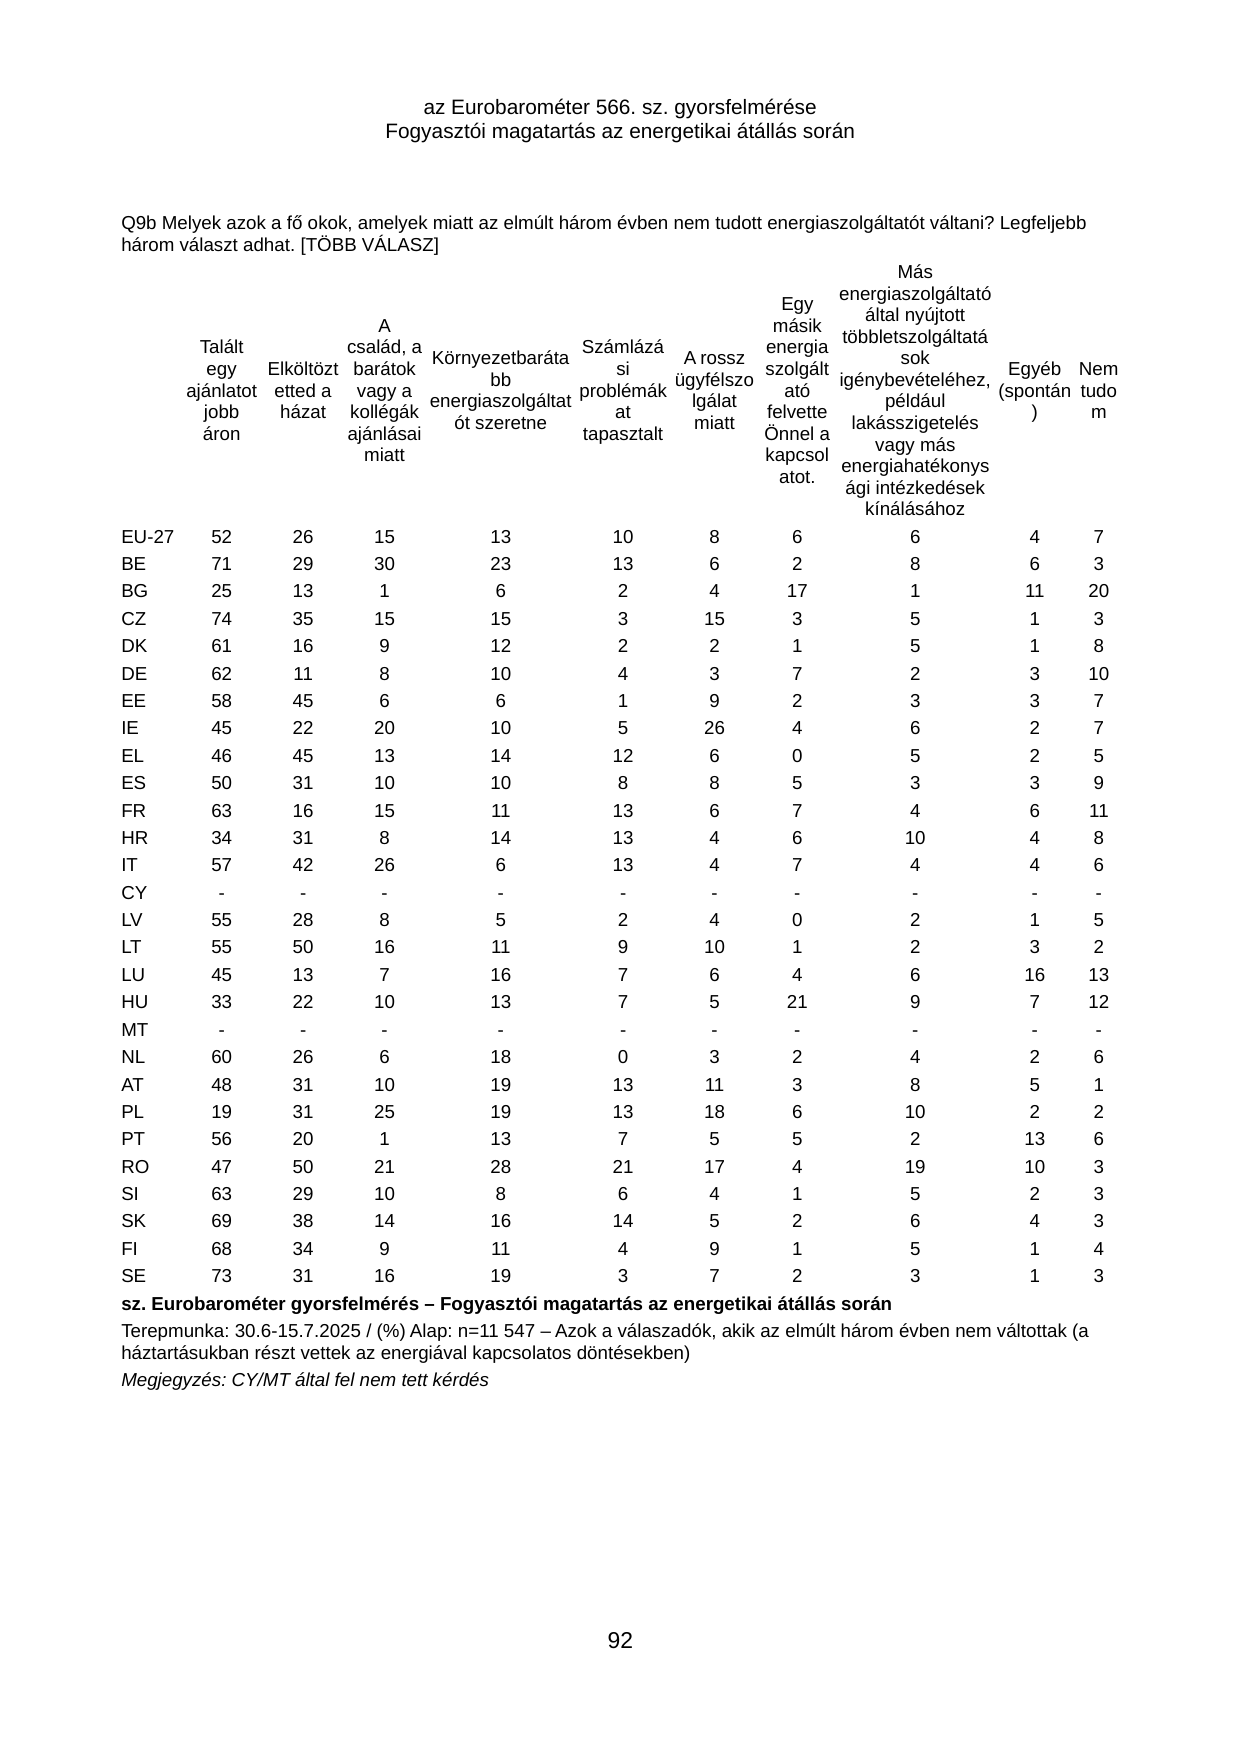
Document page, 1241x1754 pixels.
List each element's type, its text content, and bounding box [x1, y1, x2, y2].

table_cell 4 [670, 851, 759, 879]
table_cell 4 [576, 660, 670, 687]
table_cell - [1074, 1016, 1123, 1043]
table_cell 19 [835, 1153, 995, 1180]
table_cell 0 [576, 1043, 670, 1070]
table_cell 8 [670, 769, 759, 796]
table_cell A rossz ügyfélszolgálat miatt [670, 258, 759, 522]
table_cell 11 [670, 1070, 759, 1098]
table_cell 2 [995, 1180, 1074, 1207]
table_cell 2 [995, 1098, 1074, 1125]
table_cell 2 [1074, 1098, 1123, 1125]
table_cell BG [118, 577, 181, 605]
table_cell 38 [262, 1208, 343, 1235]
table_cell 6 [670, 796, 759, 824]
table_cell 6 [670, 961, 759, 988]
table_cell 63 [181, 796, 262, 824]
table_cell 6 [344, 1043, 425, 1070]
table_cell 22 [262, 714, 343, 742]
table_cell 13 [1074, 961, 1123, 988]
table_cell 2 [995, 742, 1074, 769]
table_cell 28 [262, 906, 343, 933]
table_cell 31 [262, 1262, 343, 1289]
table_cell 19 [425, 1098, 576, 1125]
table_cell 15 [344, 523, 425, 550]
table_cell 10 [425, 769, 576, 796]
table_cell 31 [262, 1070, 343, 1098]
table_cell 6 [759, 824, 835, 851]
table_cell 7 [1074, 714, 1123, 742]
table_cell 6 [995, 550, 1074, 577]
table_cell 18 [425, 1043, 576, 1070]
table_cell 7 [1074, 523, 1123, 550]
table_cell HU [118, 988, 181, 1016]
table_cell 2 [576, 632, 670, 659]
table_cell 14 [344, 1208, 425, 1235]
table_cell 74 [181, 605, 262, 632]
table_cell 6 [759, 523, 835, 550]
table_cell - [576, 1016, 670, 1043]
table_cell - [759, 879, 835, 906]
table_cell 16 [995, 961, 1074, 988]
table_cell 4 [1074, 1235, 1123, 1262]
table_cell 12 [576, 742, 670, 769]
table_cell 8 [344, 824, 425, 851]
table_cell 33 [181, 988, 262, 1016]
table_cell Környezetbarátabb energiaszolgáltatót szeretne [425, 258, 576, 522]
table_cell IT [118, 851, 181, 879]
table_cell ES [118, 769, 181, 796]
table_cell 7 [576, 961, 670, 988]
table_cell 18 [670, 1098, 759, 1125]
table_cell 60 [181, 1043, 262, 1070]
table_cell 1 [576, 687, 670, 714]
table_cell 3 [835, 769, 995, 796]
table_cell 4 [759, 961, 835, 988]
table_cell - [262, 879, 343, 906]
table_cell 45 [262, 687, 343, 714]
table_cell 4 [995, 523, 1074, 550]
table_cell MT [118, 1016, 181, 1043]
table_cell 2 [759, 1208, 835, 1235]
table_cell 13 [576, 824, 670, 851]
table_cell 3 [759, 1070, 835, 1098]
table_cell 3 [1074, 550, 1123, 577]
table_cell 9 [344, 632, 425, 659]
table_cell 3 [995, 769, 1074, 796]
table_cell 26 [262, 523, 343, 550]
table_cell FR [118, 796, 181, 824]
table_cell 20 [262, 1125, 343, 1153]
table_cell CY [118, 879, 181, 906]
table_cell 13 [576, 1070, 670, 1098]
table_cell 6 [1074, 1043, 1123, 1070]
table_cell PL [118, 1098, 181, 1125]
table_cell 10 [425, 660, 576, 687]
table_cell 10 [835, 824, 995, 851]
table_cell 35 [262, 605, 343, 632]
table_cell 26 [262, 1043, 343, 1070]
table_cell 50 [262, 934, 343, 961]
table_cell 28 [425, 1153, 576, 1180]
table_cell 5 [835, 605, 995, 632]
table_cell 6 [670, 550, 759, 577]
table_cell 4 [759, 1153, 835, 1180]
table_cell 2 [1074, 934, 1123, 961]
table_cell HR [118, 824, 181, 851]
table_cell 13 [425, 1125, 576, 1153]
table_cell 3 [670, 660, 759, 687]
table_cell 10 [835, 1098, 995, 1125]
table_cell 13 [576, 796, 670, 824]
table_cell 6 [835, 1208, 995, 1235]
table_cell 13 [344, 742, 425, 769]
table_cell 7 [576, 988, 670, 1016]
table_cell 9 [670, 687, 759, 714]
table_cell 2 [835, 1125, 995, 1153]
table_cell 13 [576, 550, 670, 577]
table_cell Megjegyzés: CY/MT által fel nem tett kérdés [118, 1366, 1123, 1393]
table_cell 2 [835, 906, 995, 933]
table_cell 15 [670, 605, 759, 632]
table_cell DK [118, 632, 181, 659]
table_cell BE [118, 550, 181, 577]
table_cell LU [118, 961, 181, 988]
table_cell 1 [759, 1235, 835, 1262]
table_cell EE [118, 687, 181, 714]
table_cell 3 [995, 660, 1074, 687]
table_cell 5 [835, 632, 995, 659]
table_cell - [759, 1016, 835, 1043]
table_cell 20 [1074, 577, 1123, 605]
table_cell 16 [344, 1262, 425, 1289]
table_cell 10 [576, 523, 670, 550]
table_cell 26 [670, 714, 759, 742]
table_cell 13 [425, 523, 576, 550]
table_cell 9 [344, 1235, 425, 1262]
table_cell 25 [181, 577, 262, 605]
table_cell 5 [995, 1070, 1074, 1098]
table_cell A család, a barátok vagy a kollégák ajánlásai miatt [344, 258, 425, 522]
table_cell 16 [344, 934, 425, 961]
table_cell 16 [262, 796, 343, 824]
table_cell 52 [181, 523, 262, 550]
table_cell 6 [835, 961, 995, 988]
table_cell 13 [262, 961, 343, 988]
table_cell Talált egy ajánlatot jobb áron [181, 258, 262, 522]
table_cell [118, 258, 181, 522]
table_cell 13 [995, 1125, 1074, 1153]
table_cell 20 [344, 714, 425, 742]
table_cell DE [118, 660, 181, 687]
table_cell 19 [181, 1098, 262, 1125]
table_cell 4 [835, 851, 995, 879]
table_cell 34 [262, 1235, 343, 1262]
table_cell 15 [344, 605, 425, 632]
table_cell 4 [835, 1043, 995, 1070]
table_cell 31 [262, 769, 343, 796]
table_cell 4 [995, 824, 1074, 851]
table_cell 1 [995, 1235, 1074, 1262]
table_cell 45 [181, 961, 262, 988]
table_cell 45 [181, 714, 262, 742]
table_cell 73 [181, 1262, 262, 1289]
table_cell 8 [835, 550, 995, 577]
table_cell Számlázási problémákat tapasztalt [576, 258, 670, 522]
table_cell 5 [1074, 906, 1123, 933]
table_cell 10 [670, 934, 759, 961]
table_cell 19 [425, 1070, 576, 1098]
table_cell 8 [425, 1180, 576, 1207]
table_cell 3 [995, 687, 1074, 714]
table_cell 4 [670, 577, 759, 605]
table_cell 2 [835, 934, 995, 961]
table_cell 48 [181, 1070, 262, 1098]
table_cell 5 [670, 988, 759, 1016]
table_cell 8 [1074, 824, 1123, 851]
table_cell 6 [835, 714, 995, 742]
table_cell 50 [181, 769, 262, 796]
table_cell 1 [759, 1180, 835, 1207]
table_cell PT [118, 1125, 181, 1153]
table_cell 14 [576, 1208, 670, 1235]
table_cell 69 [181, 1208, 262, 1235]
table_cell 29 [262, 550, 343, 577]
table_cell AT [118, 1070, 181, 1098]
table_cell 2 [759, 550, 835, 577]
table_cell - [262, 1016, 343, 1043]
table_cell 2 [670, 632, 759, 659]
table_cell 13 [425, 988, 576, 1016]
table_cell 11 [425, 934, 576, 961]
table_cell 11 [425, 1235, 576, 1262]
table_cell 21 [759, 988, 835, 1016]
table_cell 12 [1074, 988, 1123, 1016]
table_cell 3 [835, 1262, 995, 1289]
table_cell 4 [670, 906, 759, 933]
table_cell 30 [344, 550, 425, 577]
table_cell 5 [759, 1125, 835, 1153]
table_cell 8 [344, 660, 425, 687]
table_cell 3 [1074, 1153, 1123, 1180]
table_cell RO [118, 1153, 181, 1180]
table_cell 3 [1074, 1180, 1123, 1207]
table_cell 13 [576, 851, 670, 879]
table_cell 1 [344, 577, 425, 605]
table_cell Más energiaszolgáltató által nyújtott többletszolgáltatások igénybevételéhez, például lakásszigetelés vagy más energiahatékonysági intézkedések kínálásához [835, 258, 995, 522]
table_cell 55 [181, 934, 262, 961]
table_cell 2 [995, 1043, 1074, 1070]
table_cell 6 [995, 796, 1074, 824]
table_cell - [835, 1016, 995, 1043]
table_cell - [344, 1016, 425, 1043]
table_cell 26 [344, 851, 425, 879]
table_cell 57 [181, 851, 262, 879]
table_cell 3 [576, 605, 670, 632]
table_cell 6 [425, 851, 576, 879]
table_cell 1 [995, 906, 1074, 933]
table_cell FI [118, 1235, 181, 1262]
table_cell - [181, 879, 262, 906]
table_cell IE [118, 714, 181, 742]
table_cell 12 [425, 632, 576, 659]
table_cell 6 [1074, 1125, 1123, 1153]
table_cell Elköltöztetted a házat [262, 258, 343, 522]
table_cell 6 [759, 1098, 835, 1125]
table_cell 25 [344, 1098, 425, 1125]
table_cell 4 [995, 851, 1074, 879]
table_cell 5 [759, 769, 835, 796]
table_cell 11 [262, 660, 343, 687]
table_cell 3 [1074, 1208, 1123, 1235]
table_cell 0 [759, 742, 835, 769]
table_cell 1 [759, 934, 835, 961]
table_cell 2 [576, 906, 670, 933]
table_cell 5 [576, 714, 670, 742]
table_cell 10 [995, 1153, 1074, 1180]
table_cell 4 [759, 714, 835, 742]
table_cell 10 [344, 988, 425, 1016]
table_cell 4 [995, 1208, 1074, 1235]
table_cell - [425, 879, 576, 906]
table_cell 5 [835, 742, 995, 769]
table_cell 11 [1074, 796, 1123, 824]
table_cell 7 [670, 1262, 759, 1289]
table_cell - [1074, 879, 1123, 906]
table_cell 47 [181, 1153, 262, 1180]
table_cell 9 [835, 988, 995, 1016]
table_cell 63 [181, 1180, 262, 1207]
table_cell - [344, 879, 425, 906]
table_cell 10 [344, 1070, 425, 1098]
table_cell - [995, 879, 1074, 906]
table_cell 4 [670, 824, 759, 851]
table_cell 31 [262, 824, 343, 851]
table_cell 8 [1074, 632, 1123, 659]
table_cell 9 [670, 1235, 759, 1262]
table_cell 5 [835, 1235, 995, 1262]
table_cell 3 [576, 1262, 670, 1289]
table_cell 6 [670, 742, 759, 769]
table_cell 23 [425, 550, 576, 577]
table_cell 10 [425, 714, 576, 742]
table_cell - [576, 879, 670, 906]
table_cell 42 [262, 851, 343, 879]
table_cell 1 [995, 605, 1074, 632]
table_cell 8 [576, 769, 670, 796]
table_cell 68 [181, 1235, 262, 1262]
table_cell 16 [425, 1208, 576, 1235]
table_cell 0 [759, 906, 835, 933]
table_cell 10 [344, 769, 425, 796]
table_cell 10 [344, 1180, 425, 1207]
table_cell 2 [759, 1262, 835, 1289]
table_cell 16 [425, 961, 576, 988]
table_cell 3 [995, 934, 1074, 961]
table_cell 22 [262, 988, 343, 1016]
table_cell 2 [995, 714, 1074, 742]
table_cell 2 [759, 687, 835, 714]
table_cell 8 [835, 1070, 995, 1098]
table_cell 4 [670, 1180, 759, 1207]
table_cell 21 [576, 1153, 670, 1180]
table_cell sz. Eurobarométer gyorsfelmérés – Fogyasztói magatartás az energetikai átállás során [118, 1290, 1123, 1317]
table_cell SI [118, 1180, 181, 1207]
table_cell 11 [995, 577, 1074, 605]
table_cell 2 [576, 577, 670, 605]
table_cell 15 [425, 605, 576, 632]
table_cell 3 [1074, 1262, 1123, 1289]
table_cell 7 [1074, 687, 1123, 714]
table_cell 62 [181, 660, 262, 687]
table_cell 1 [995, 1262, 1074, 1289]
table_cell - [995, 1016, 1074, 1043]
table_cell 11 [425, 796, 576, 824]
table_cell 1 [759, 632, 835, 659]
table_cell 6 [835, 523, 995, 550]
table_cell 4 [835, 796, 995, 824]
table_cell 5 [835, 1180, 995, 1207]
table_cell 13 [576, 1098, 670, 1125]
table_cell Egyéb (spontán) [995, 258, 1074, 522]
table_cell 56 [181, 1125, 262, 1153]
table_cell 45 [262, 742, 343, 769]
table_cell 34 [181, 824, 262, 851]
table_cell 2 [759, 1043, 835, 1070]
table_cell 6 [576, 1180, 670, 1207]
table_cell 5 [670, 1125, 759, 1153]
table_cell 5 [1074, 742, 1123, 769]
table_cell EU-27 [118, 523, 181, 550]
table_header Q9b Melyek azok a fő okok, amelyek miatt az elmúlt három évben nem tudott energiaszolgáltatót váltani? Legfeljebb három választ adhat. [TÖBB VÁLASZ] [118, 209, 1123, 258]
table_cell 7 [576, 1125, 670, 1153]
table_cell Nem tudom [1074, 258, 1123, 522]
table_cell 31 [262, 1098, 343, 1125]
table_cell 15 [344, 796, 425, 824]
table_cell LT [118, 934, 181, 961]
table_cell 71 [181, 550, 262, 577]
table_cell 7 [759, 796, 835, 824]
table_cell - [670, 879, 759, 906]
table_cell 16 [262, 632, 343, 659]
table_cell 3 [1074, 605, 1123, 632]
table_cell 61 [181, 632, 262, 659]
table_cell Egy másik energiaszolgáltató felvette Önnel a kapcsolatot. [759, 258, 835, 522]
table_cell 50 [262, 1153, 343, 1180]
table_cell - [670, 1016, 759, 1043]
table_cell 8 [344, 906, 425, 933]
table_cell - [425, 1016, 576, 1043]
table_cell 7 [344, 961, 425, 988]
table_cell 13 [262, 577, 343, 605]
table_cell 2 [835, 660, 995, 687]
table_cell 17 [759, 577, 835, 605]
table_cell 3 [759, 605, 835, 632]
table_cell 1 [995, 632, 1074, 659]
table_cell 9 [1074, 769, 1123, 796]
table_cell 7 [759, 660, 835, 687]
table_cell 14 [425, 742, 576, 769]
table_cell 1 [835, 577, 995, 605]
table_cell 17 [670, 1153, 759, 1180]
table_cell 6 [425, 577, 576, 605]
table_cell NL [118, 1043, 181, 1070]
table_cell 1 [1074, 1070, 1123, 1098]
table_cell LV [118, 906, 181, 933]
table_cell 6 [344, 687, 425, 714]
table_cell 9 [576, 934, 670, 961]
table_cell 7 [995, 988, 1074, 1016]
table_cell - [835, 879, 995, 906]
table_cell 4 [576, 1235, 670, 1262]
table_cell 6 [425, 687, 576, 714]
table_cell 8 [670, 523, 759, 550]
table_cell 58 [181, 687, 262, 714]
table_cell 10 [1074, 660, 1123, 687]
table_cell 3 [670, 1043, 759, 1070]
table_cell 55 [181, 906, 262, 933]
table_cell 7 [759, 851, 835, 879]
table_cell 14 [425, 824, 576, 851]
table_cell SE [118, 1262, 181, 1289]
table_cell Terepmunka: 30.6-15.7.2025 / (%) Alap: n=11 547 – Azok a válaszadók, akik az elmúlt három évben nem váltottak (a háztartásukban részt vettek az energiával kapcsolatos döntésekben) [118, 1317, 1123, 1366]
table_cell 29 [262, 1180, 343, 1207]
table_cell 6 [1074, 851, 1123, 879]
table_cell 19 [425, 1262, 576, 1289]
table_cell 3 [835, 687, 995, 714]
table_cell 5 [670, 1208, 759, 1235]
table_cell 21 [344, 1153, 425, 1180]
table_cell EL [118, 742, 181, 769]
table_cell - [181, 1016, 262, 1043]
table_cell 46 [181, 742, 262, 769]
table_cell SK [118, 1208, 181, 1235]
table_cell CZ [118, 605, 181, 632]
table_cell 5 [425, 906, 576, 933]
table_cell 1 [344, 1125, 425, 1153]
